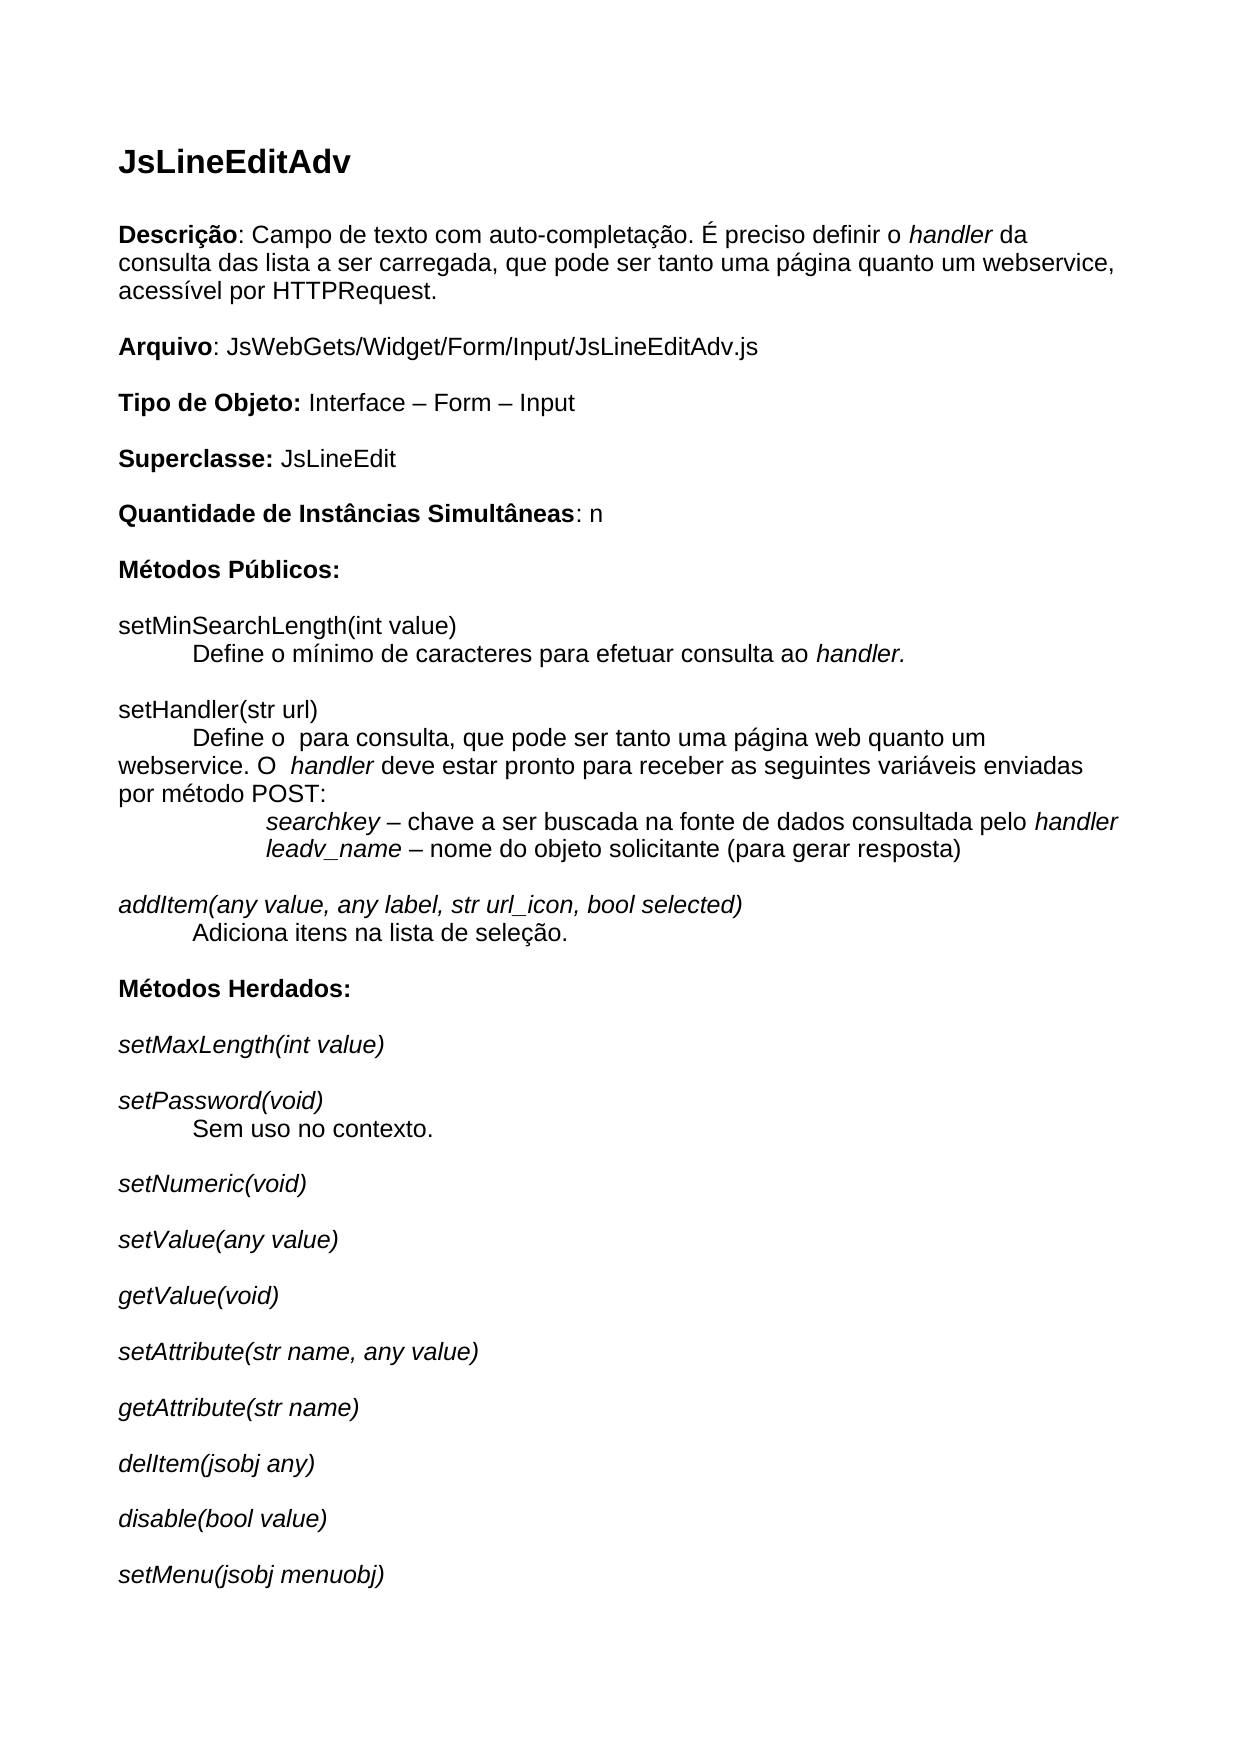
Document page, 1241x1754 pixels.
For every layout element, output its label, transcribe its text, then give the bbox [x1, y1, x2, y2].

subtitle JsLineEditAdv [118, 143, 1122, 181]
text Adiciona itens na lista de seleção. [118, 919, 1122, 947]
text Métodos Públicos: [118, 556, 1122, 584]
text setAttribute(str name, any value) [118, 1338, 1122, 1366]
text delItem(jsobj any) [118, 1449, 1122, 1477]
text setMinSearchLength(int value) [118, 612, 1122, 640]
text Superclasse: JsLineEdit [118, 444, 1122, 472]
text setHandler(str url) [118, 696, 1122, 723]
text Tipo de Objeto: Interface – Form – Input [118, 388, 1122, 416]
text leadv_name – nome do objeto solicitante (para gerar resposta) [118, 835, 1122, 863]
text Quantidade de Instâncias Simultâneas: n [118, 500, 1122, 528]
text Métodos Herdados: [118, 975, 1122, 1003]
text setMenu(jsobj menuobj) [118, 1561, 1122, 1589]
text Sem uso no contexto. [118, 1114, 1122, 1142]
text Arquivo: JsWebGets/Widget/Form/Input/JsLineEditAdv.js [118, 333, 1122, 361]
text Define o mínimo de caracteres para efetuar consulta ao handler. [118, 640, 1122, 668]
text addItem(any value, any label, str url_icon, bool selected) [118, 891, 1122, 919]
text setPassword(void) [118, 1086, 1122, 1114]
text setValue(any value) [118, 1226, 1122, 1254]
text searchkey – chave a ser buscada na fonte de dados consultada pelo handler [118, 807, 1122, 835]
text getValue(void) [118, 1282, 1122, 1310]
text getAttribute(str name) [118, 1393, 1122, 1421]
text setMaxLength(int value) [118, 1031, 1122, 1058]
text setNumeric(void) [118, 1170, 1122, 1198]
text Define o para consulta, que pode ser tanto uma página web quanto um webservice. O handler deve estar pronto para receber as seguintes variáveis enviadas por método POST: [118, 723, 1122, 807]
text Descrição: Campo de texto com auto-completação. É preciso definir o handler da consulta das lista a ser carregada, que pode ser tanto uma página quanto um webservice, acessível por HTTPRequest. [118, 221, 1122, 305]
text disable(bool value) [118, 1505, 1122, 1533]
